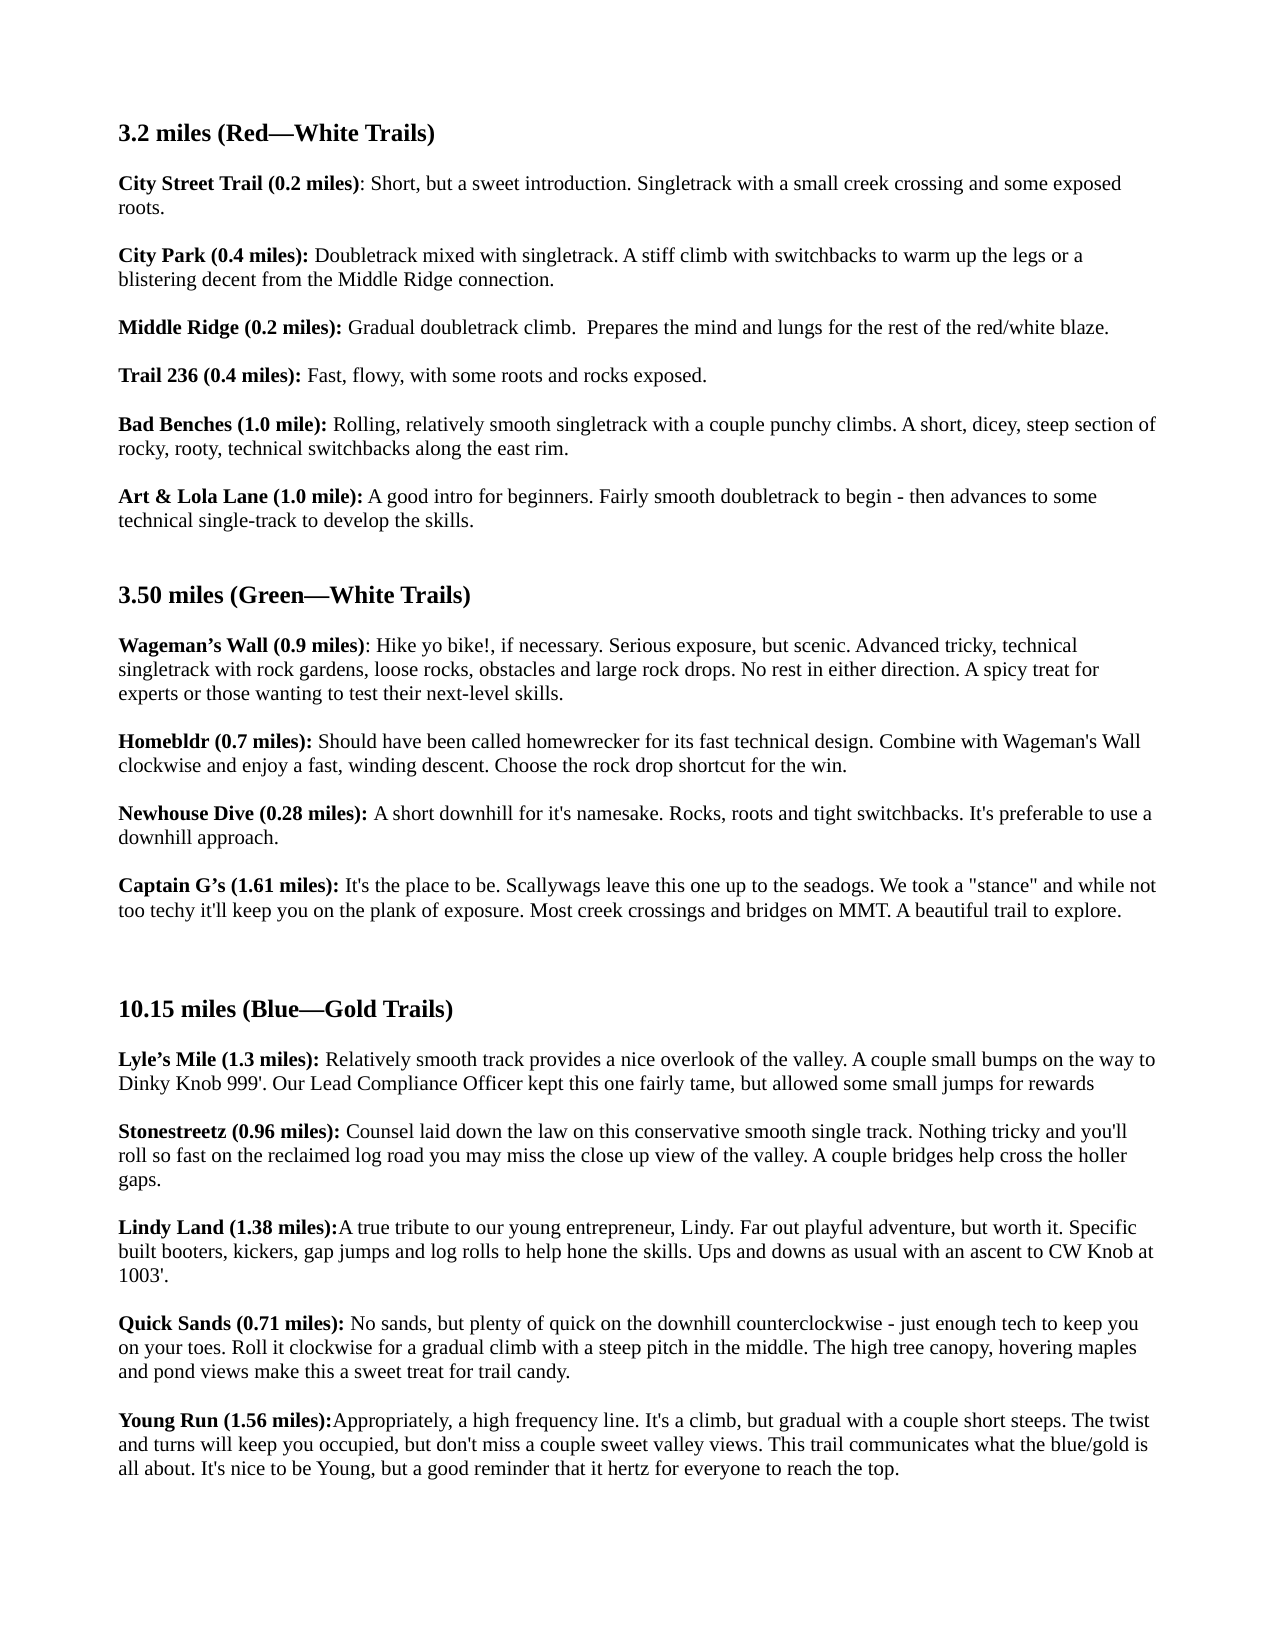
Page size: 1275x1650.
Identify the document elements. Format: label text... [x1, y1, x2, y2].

text Lindy Land (1.38 miles):A true tribute to our young entrepreneur, Lindy. Far out playful adventure, but worth it. Specific built booters, kickers, gap jumps and log rolls to help hone the skills. Ups and downs as usual with an ascent to CW Knob at 1003'. [118, 1215, 1157, 1287]
text Lyle’s Mile (1.3 miles): Relatively smooth track provides a nice overlook of the valley. A couple small bumps on the way to Dinky Knob 999'. Our Lead Compli­ance Officer kept this one fairly tame, but allowed some small jumps for rewards [118, 1047, 1157, 1095]
text Stonestreetz (0.96 miles): Counsel laid down the law on this conservative smooth single track. Nothing tricky and you'll roll so fast on the reclaimed log road you may miss the close up view of the valley. A couple bridges help cross the holler gaps. [118, 1119, 1157, 1191]
text Captain G’s (1.61 miles): It's the place to be. Scallywags leave this one up to the seadogs. We took a "stance" and while not too techy it'll keep you on the plank of exposure. Most creek crossings and bridges on MMT. A beautiful trail to explore. [118, 873, 1157, 922]
text Wageman’s Wall (0.9 miles): Hike yo bike!, if necessary. Serious exposure, but scenic. Advanced tricky, technical singletrack with rock gardens, loose rocks, obstacles and large rock drops. No rest in either direction. A spicy treat for experts or those wanting to test their next-level skills. [118, 633, 1157, 705]
text Trail 236 (0.4 miles): Fast, flowy, with some roots and rocks exposed. [118, 363, 1157, 387]
text City Street Trail (0.2 miles): Short, but a sweet introduction. Singletrack with a small creek crossing and some exposed roots. [118, 171, 1157, 219]
text Newhouse Dive (0.28 miles): A short downhill for it's namesake. Rocks, roots and tight switchbacks. It's preferable to use a downhill approach. [118, 801, 1157, 849]
text Bad Benches (1.0 mile): Rolling, relatively smooth singletrack with a couple punchy climbs. A short, dicey, steep section of rocky, rooty, technical switch­backs along the east rim. [118, 412, 1157, 460]
text Homebldr (0.7 miles): Should have been called homewrecker for its fast technical design. Combine with Wageman's Wall clockwise and enjoy a fast, winding descent. Choose the rock drop shortcut for the win. [118, 729, 1157, 777]
text Young Run (1.56 miles):Appropriately, a high frequency line. It's a climb, but gradual with a couple short steeps. The twist and turns will keep you occupied, but don't miss a couple sweet valley views. This trail communicates what the blue/gold is all about. It's nice to be Young, but a good reminder that it hertz for everyone to reach the top. [118, 1407, 1157, 1480]
text Middle Ridge (0.2 miles): Gradual doubletrack climb. Prepares the mind and lungs for the rest of the red/white blaze. [118, 315, 1157, 339]
text Quick Sands (0.71 miles): No sands, but plenty of quick on the downhill coun­terclockwise - just enough tech to keep you on your toes. Roll it clockwise for a gradual climb with a steep pitch in the middle. The high tree canopy, hovering maples and pond views make this a sweet treat for trail candy. [118, 1311, 1157, 1383]
text Art & Lola Lane (1.0 mile): A good intro for beginners. Fairly smooth dou­bletrack to begin - then advances to some technical single-track to develop the skills. [118, 484, 1157, 532]
text 10.15 miles (Blue—Gold Trails) [118, 994, 1157, 1022]
text City Park (0.4 miles): Doubletrack mixed with singletrack. A stiff climb with switchbacks to warm up the legs or a blistering decent from the Middle Ridge connection. [118, 243, 1157, 291]
text 3.50 miles (Green—White Trails) [118, 580, 1157, 609]
text 3.2 miles (Red—White Trails) [118, 118, 1157, 147]
